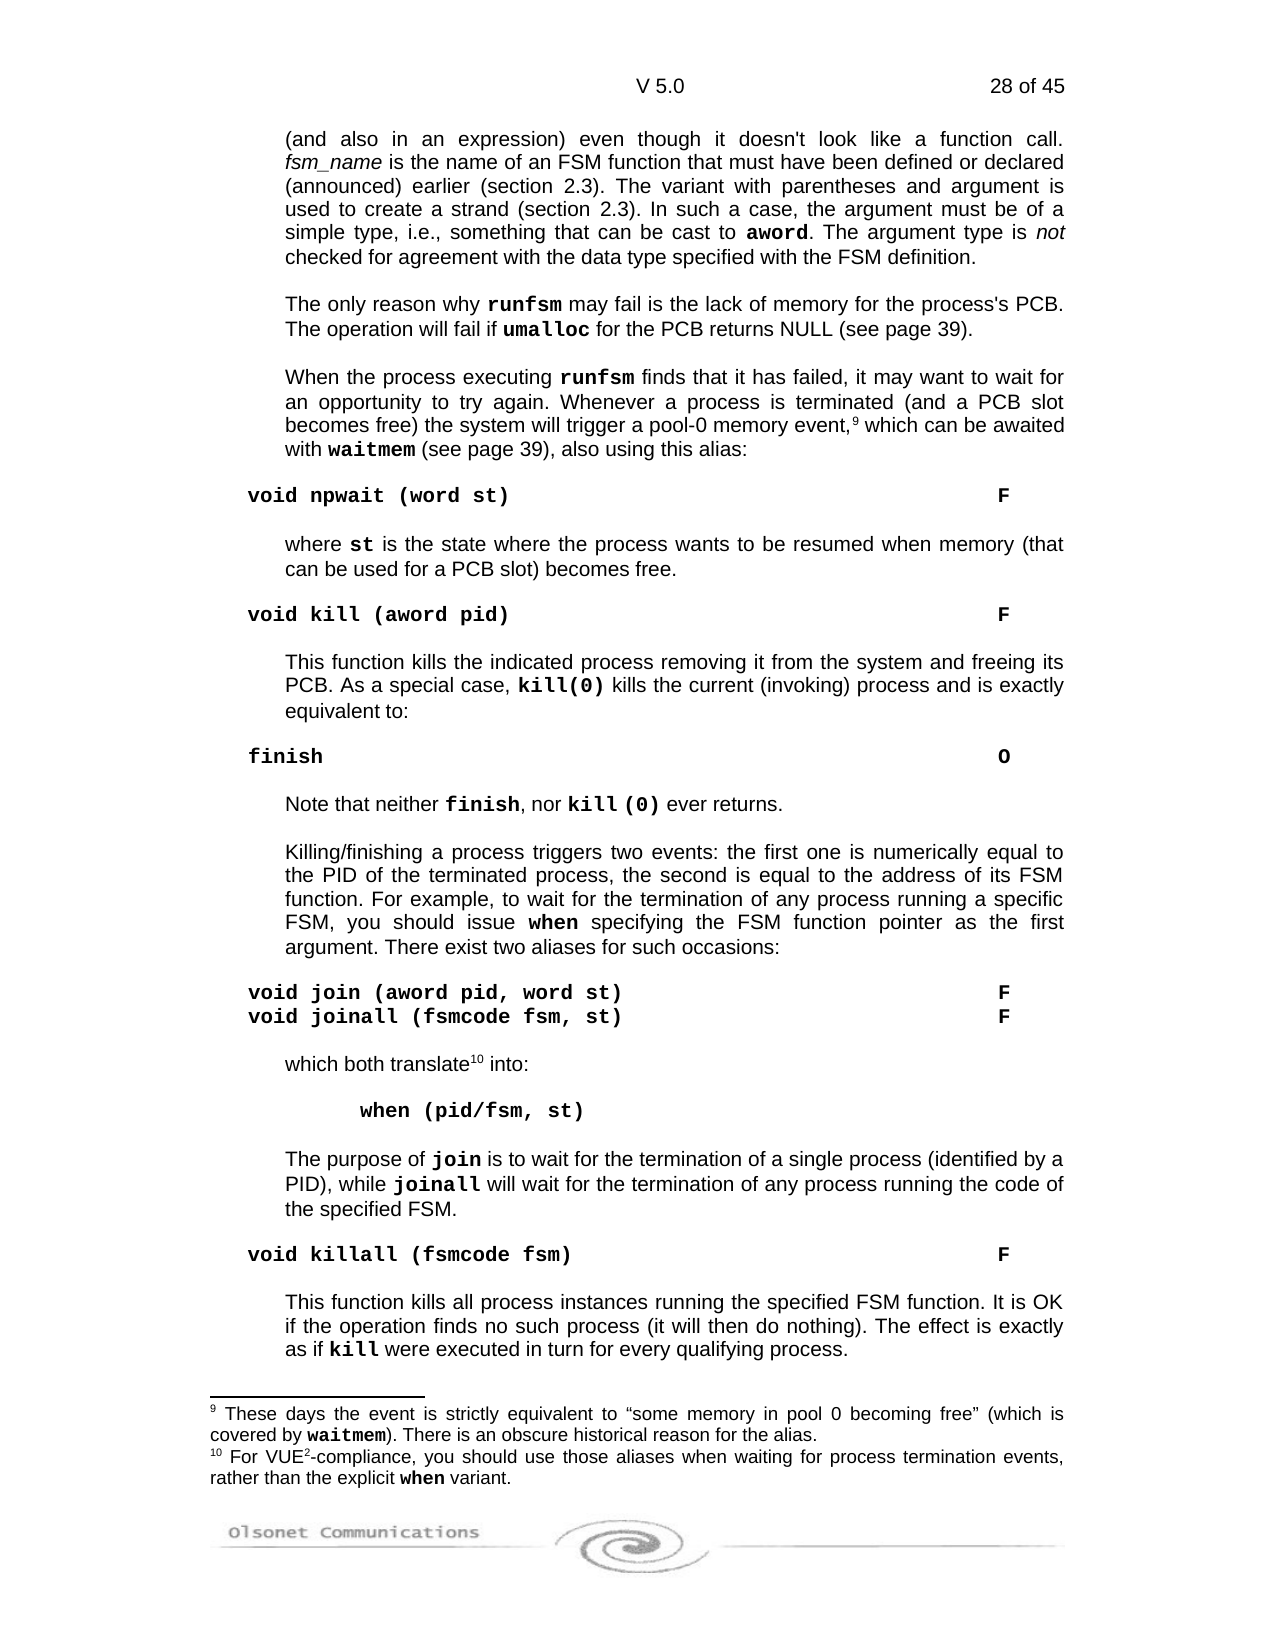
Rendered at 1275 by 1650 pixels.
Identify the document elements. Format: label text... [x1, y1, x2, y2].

text void npwait (word st) F [247, 486, 1065, 509]
text This function kills the indicated process removing it from the system and freeing its PCB. As a special case, kill(0) kills the current (invoking) process and is exactly equivalent to: [285, 651, 1065, 722]
text When the process executing runfsm finds that it has failed, it may want to wait for an opportunity to try again. Whenever a process is terminated (and a PCB slot becomes free) the system will trigger a pool-0 memory event, which can be awaited with waitmem (see page 40), also using this alias: [285, 366, 1065, 462]
text finish O [248, 746, 1065, 769]
picture [210, 1504, 1065, 1596]
text (and also in an expression) even though it doesn't look like a function call. fsm_name is the name of an FSM function that must have been defined or declared (announced) earlier (section 2.3). The variant with parentheses and argument is used to create a strand (section 2.3). In such a case, the argument must be of a simple type, i.e., something that can be cast to aword. The argument type is not checked for agreement with the data type specified with the FSM definition. [285, 128, 1065, 269]
text void joinall (fsmcode fsm, st) F [248, 1006, 1065, 1029]
text void join (aword pid, word st) F [248, 982, 1065, 1006]
text The only reason why runfsm may fail is the lack of memory for the process's PCB. The operation will fail if umalloc for the PCB returns NULL (see page 40). [285, 292, 1065, 342]
text void killall (fsmcode fsm) F [247, 1244, 1065, 1268]
text which both translate into: [285, 1053, 1065, 1076]
text This function kills all process instances running the specified FSM function. It is OK if the operation finds no such process (it will then do nothing). The effect is exactly as if kill were executed in turn for every qualifying process. [285, 1291, 1065, 1362]
text Killing/finishing a process triggers two events: the first one is numerically equal to the PID of the terminated process, the second is equal to the address of its FSM function. For example, to wait for the termination of any process running a specific FSM, you should issue when specifying the FSM function pointer as the first argument. There exist two aliases for such occasions: [285, 841, 1065, 959]
text The purpose of join is to wait for the termination of a single process (identified by a PID), while joinall will wait for the termination of any process running the code of the specified FSM. [285, 1147, 1065, 1221]
text For VUE2-compliance, you should use those aliases when waiting for process termination events, rather than the explicit when variant. [210, 1447, 1065, 1490]
text void kill (aword pid) F [247, 604, 1065, 628]
text These days the event is strictly equivalent to “some memory in pool 0 becoming free” (which is covered by waitmem). There is an obscure historical reason for the alias. [210, 1403, 1065, 1447]
text where st is the state where the process wants to be resumed when memory (that can be used for a PCB slot) becomes free. [285, 532, 1065, 581]
text when (pid/fsm, st) [285, 1099, 1065, 1124]
text Note that neither finish, nor kill (0) ever returns. [285, 792, 1065, 818]
